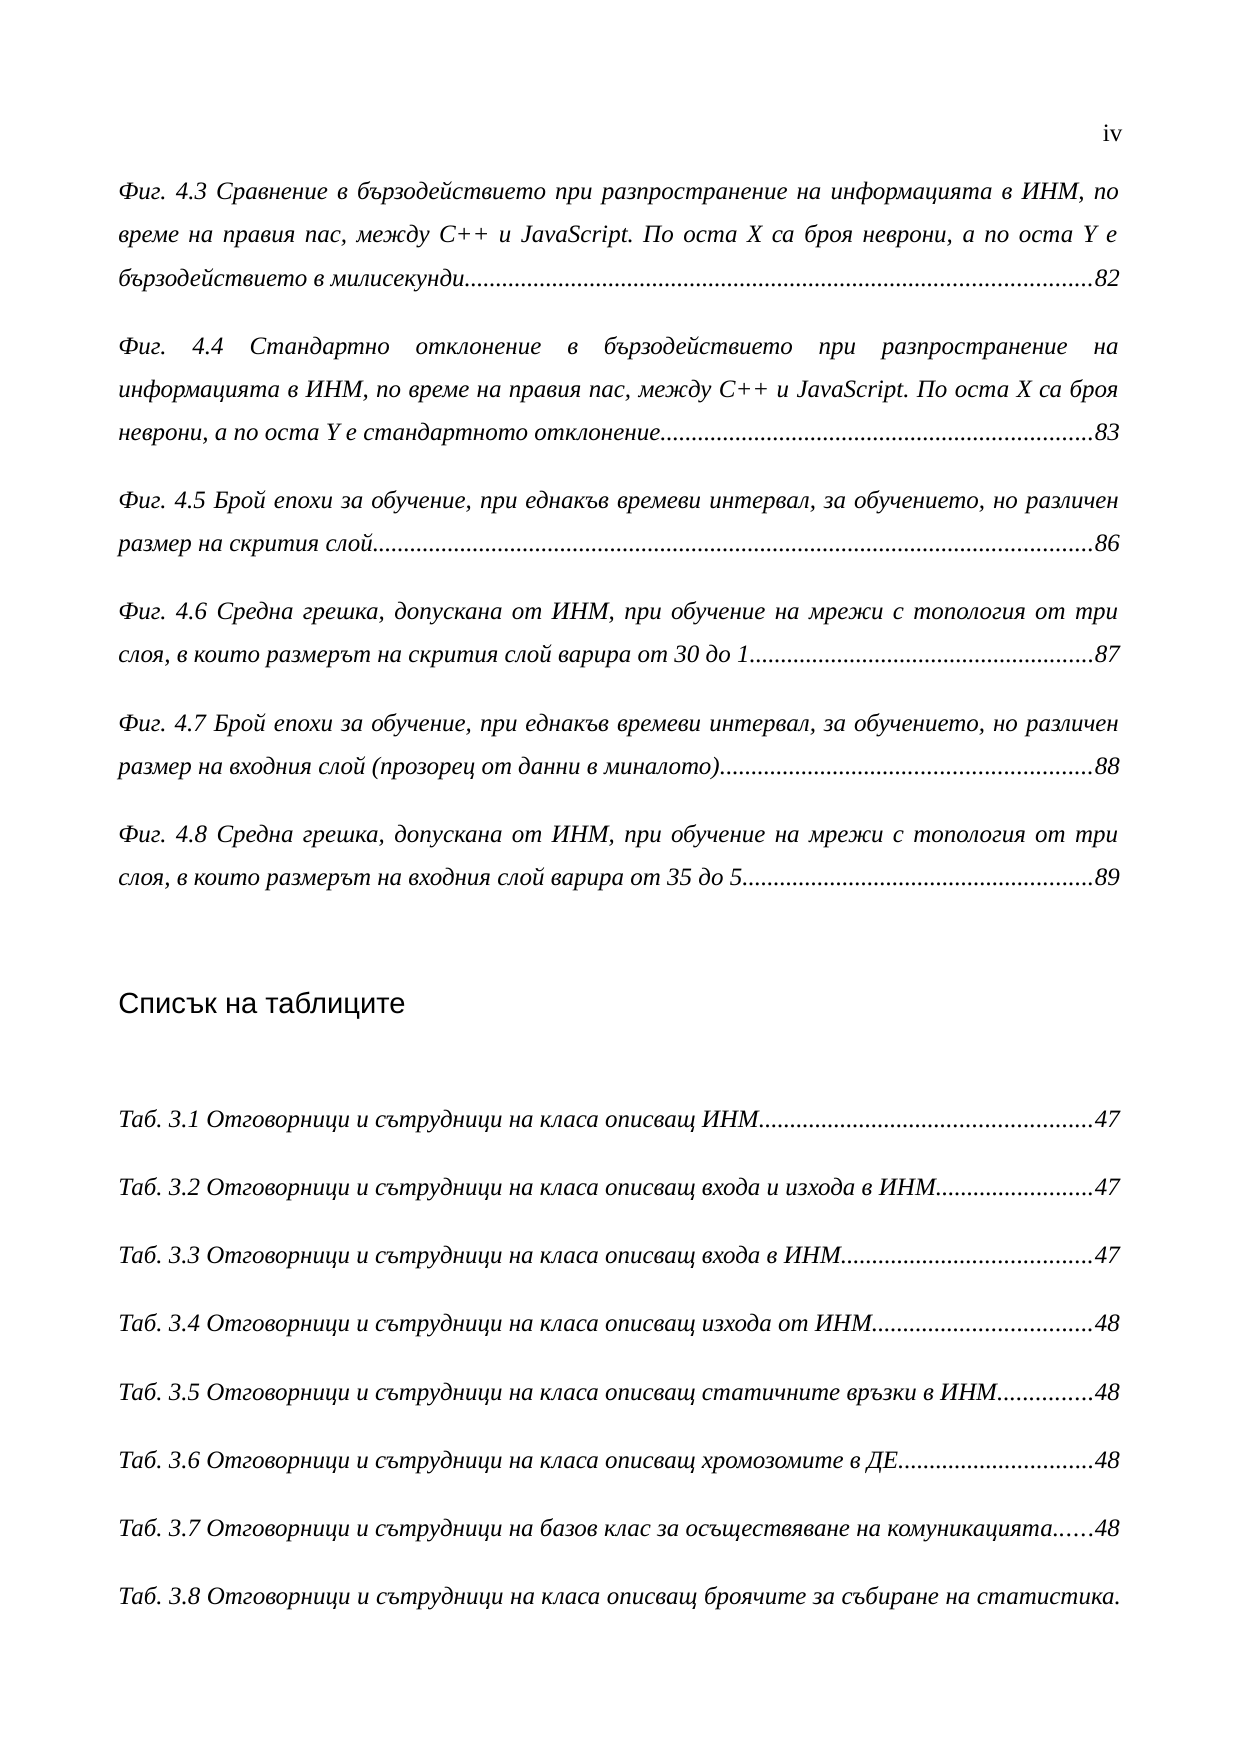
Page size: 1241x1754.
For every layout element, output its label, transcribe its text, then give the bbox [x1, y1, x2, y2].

text Фиг. 4.7 Брой епохи за обучение, при еднакъв времеви интервал, за обучението, но различен размер на входния слой (прозорец от данни в миналото). 88 [118, 708, 1122, 779]
text Таб. 3.1 Отговорници и сътрудници на класа описващ ИНМ. 47 [118, 1104, 1122, 1133]
text Фиг. 4.3 Сравнение в бързодействието при разпространение на информацията в ИНМ, по време на правия пас, между C++ и JavaScript. По оста X са броя неврони, а по оста Y е бързодействието в милисекунди. 82 [118, 176, 1122, 291]
text Таб. 3.3 Отговорници и сътрудници на класа описващ входа в ИНМ. 47 [118, 1240, 1122, 1269]
text Таб. 3.7 Отговорници и сътрудници на базов клас за осъществяване на комуникацията. 48 [118, 1513, 1122, 1542]
text Фиг. 4.5 Брой епохи за обучение, при еднакъв времеви интервал, за обучението, но различен размер на скрития слой. 86 [118, 485, 1122, 557]
text Таб. 3.8 Отговорници и сътрудници на класа описващ броячите за събиране на статистика. 49 [118, 1581, 1122, 1610]
text Таб. 3.6 Отговорници и сътрудници на класа описващ хромозомите в ДЕ. 48 [118, 1445, 1122, 1473]
text Фиг. 4.8 Средна грешка, допускана от ИНМ, при обучение на мрежи с топология от три слоя, в които размерът на входния слой варира от 35 до 5. 89 [118, 819, 1122, 891]
text Фиг. 4.4 Стандартно отклонение в бързодействието при разпространение на информацията в ИНМ, по време на правия пас, между C++ и JavaScript. По оста X са броя неврони, а по оста Y е стандартното отклонение. 83 [118, 331, 1122, 446]
text Таб. 3.5 Отговорници и сътрудници на класа описващ статичните връзки в ИНМ. 48 [118, 1377, 1122, 1405]
text Таб. 3.2 Отговорници и сътрудници на класа описващ входа и изхода в ИНМ. 47 [118, 1172, 1122, 1201]
text Фиг. 4.6 Средна грешка, допускана от ИНМ, при обучение на мрежи с топология от три слоя, в които размерът на скрития слой варира от 30 до 1. 87 [118, 596, 1122, 668]
text Таб. 3.4 Отговорници и сътрудници на класа описващ изхода от ИНМ. 48 [118, 1308, 1122, 1337]
subtitle Списък на таблиците [118, 986, 1122, 1019]
